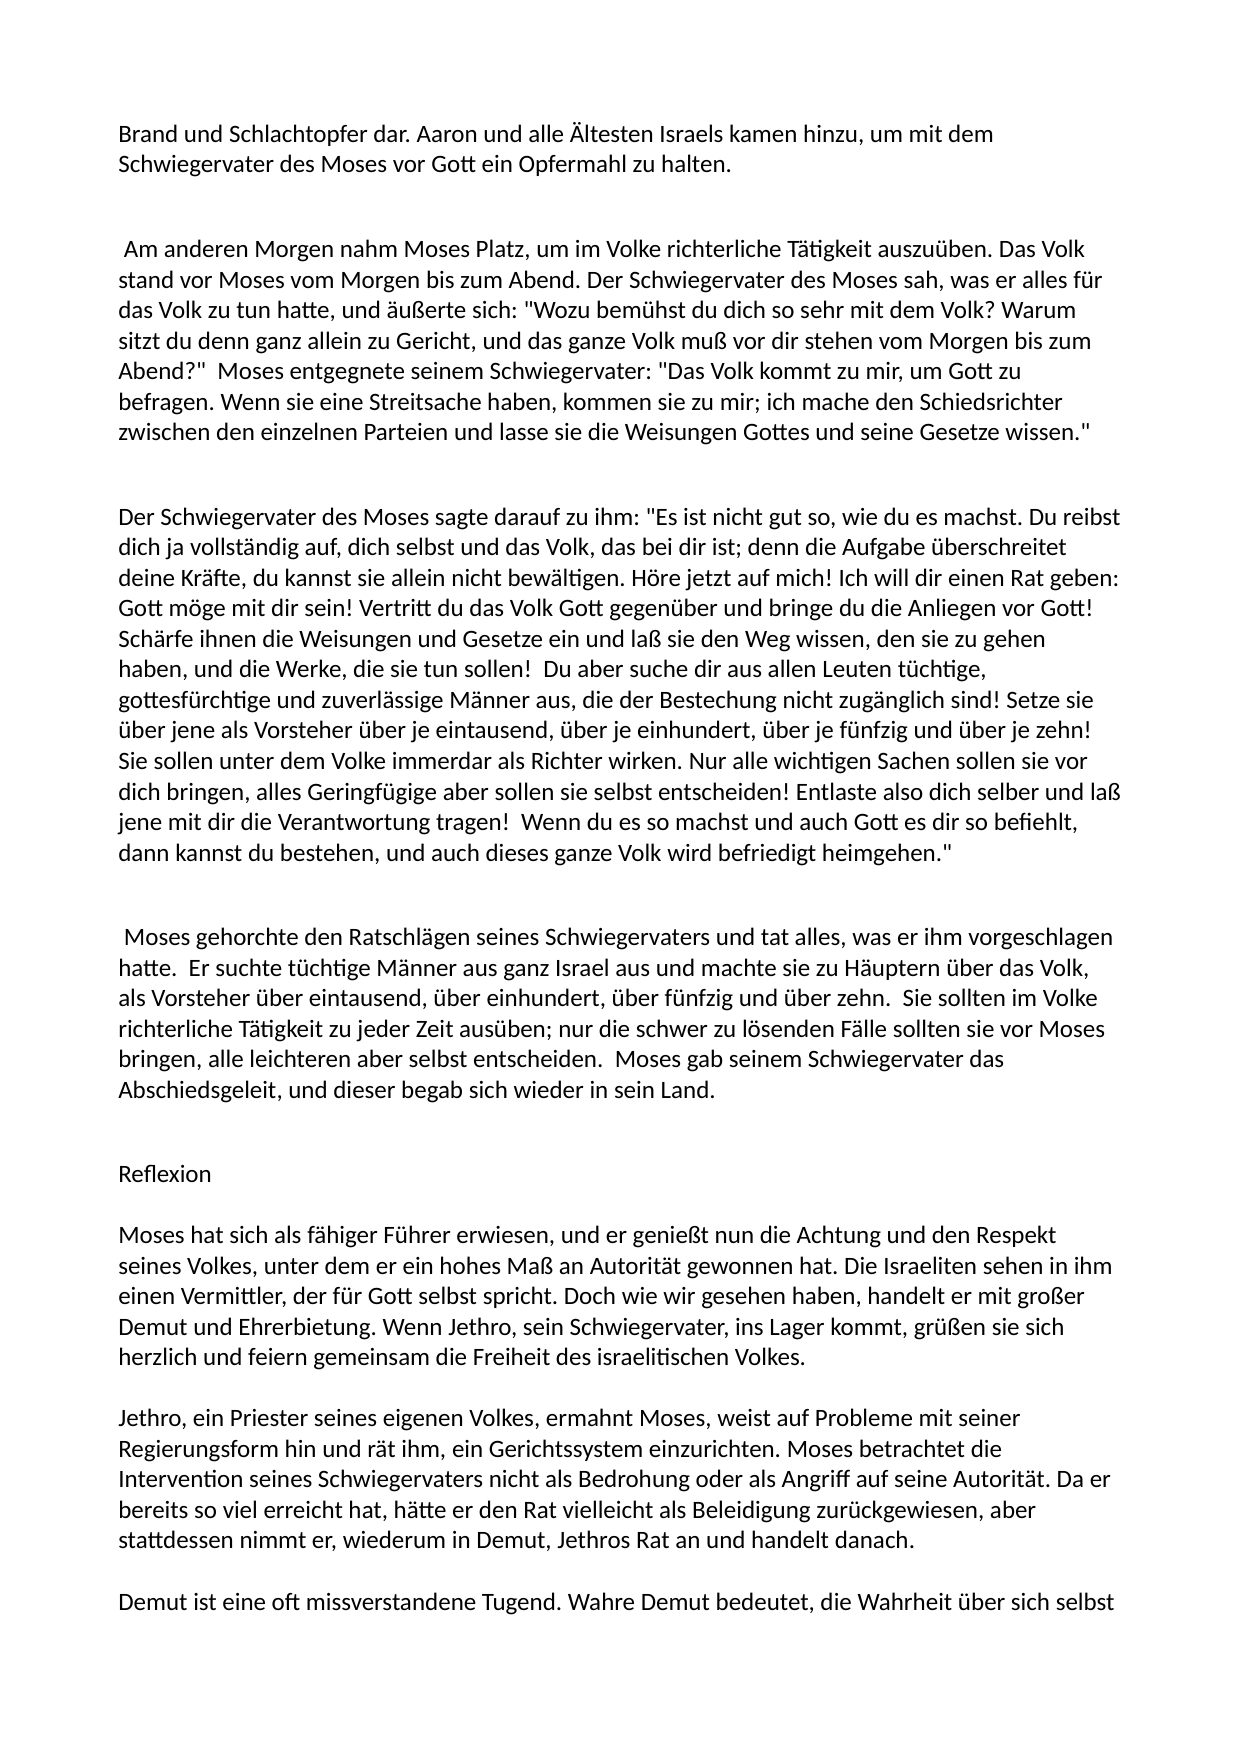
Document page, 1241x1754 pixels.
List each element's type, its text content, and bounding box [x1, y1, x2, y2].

text Reflexion Moses hat sich als fähiger Führer erwiesen, und er genießt nun die Achtung und den Respekt seines Volkes, unter dem er ein hohes Maß an Autorität gewonnen hat. Die Israeliten sehen in ihm einen Vermittler, der für Gott selbst spricht. Doch wie wir gesehen haben, handelt er mit großer Demut und Ehrerbietung. Wenn Jethro, sein Schwiegervater, ins Lager kommt, grüßen sie sich herzlich und feiern gemeinsam die Freiheit des israelitischen Volkes. Jethro, ein Priester seines eigenen Volkes, ermahnt Moses, weist auf Probleme mit seiner Regierungsform hin und rät ihm, ein Gerichtssystem einzurichten. Moses betrachtet die Intervention seines Schwiegervaters nicht als Bedrohung oder als Angriff auf seine Autorität. Da er bereits so viel erreicht hat, hätte er den Rat vielleicht als Beleidigung zurückgewiesen, aber stattdessen nimmt er, wiederum in Demut, Jethros Rat an und handelt danach. Demut ist eine oft missverstandene Tugend. Wahre Demut bedeutet, die Wahrheit über sich selbst [118, 1158, 1122, 1616]
text Moses gehorchte den Ratschlägen seines Schwiegervaters und tat alles, was er ihm vorgeschlagen hatte. Er suchte tüchtige Männer aus ganz Israel aus und machte sie zu Häuptern über das Volk, als Vorsteher über eintausend, über einhundert, über fünfzig und über zehn. Sie sollten im Volke richterliche Tätigkeit zu jeder Zeit ausüben; nur die schwer zu lösenden Fälle sollten sie vor Moses bringen, alle leichteren aber selbst entscheiden. Moses gab seinem Schwiegervater das Abschiedsgeleit, und dieser begab sich wieder in sein Land. [118, 921, 1122, 1104]
text Brand und Schlachtopfer dar. Aaron und alle Ältesten Israels kamen hinzu, um mit dem Schwiegervater des Moses vor Gott ein Opfermahl zu halten. [118, 118, 1122, 179]
text Am anderen Morgen nahm Moses Platz, um im Volke richterliche Tätigkeit auszuüben. Das Volk stand vor Moses vom Morgen bis zum Abend. Der Schwiegervater des Moses sah, was er alles für das Volk zu tun hatte, und äußerte sich: "Wozu bemühst du dich so sehr mit dem Volk? Warum sitzt du denn ganz allein zu Gericht, und das ganze Volk muß vor dir stehen vom Morgen bis zum Abend?" Moses entgegnete seinem Schwiegervater: "Das Volk kommt zu mir, um Gott zu befragen. Wenn sie eine Streitsache haben, kommen sie zu mir; ich mache den Schiedsrichter zwischen den einzelnen Parteien und lasse sie die Weisungen Gottes und seine Gesetze wissen." [118, 233, 1122, 447]
text Der Schwiegervater des Moses sagte darauf zu ihm: "Es ist nicht gut so, wie du es machst. Du reibst dich ja vollständig auf, dich selbst und das Volk, das bei dir ist; denn die Aufgabe überschreitet deine Kräfte, du kannst sie allein nicht bewältigen. Höre jetzt auf mich! Ich will dir einen Rat geben: Gott möge mit dir sein! Vertritt du das Volk Gott gegenüber und bringe du die Anliegen vor Gott! Schärfe ihnen die Weisungen und Gesetze ein und laß sie den Weg wissen, den sie zu gehen haben, und die Werke, die sie tun sollen! Du aber suche dir aus allen Leuten tüchtige, gottesfürchtige und zuverlässige Männer aus, die der Bestechung nicht zugänglich sind! Setze sie über jene als Vorsteher über je eintausend, über je einhundert, über je fünfzig und über je zehn! Sie sollen unter dem Volke immerdar als Richter wirken. Nur alle wichtigen Sachen sollen sie vor dich bringen, alles Geringfügige aber sollen sie selbst entscheiden! Entlaste also dich selber und laß jene mit dir die Verantwortung tragen! Wenn du es so machst und auch Gott es dir so befiehlt, dann kannst du bestehen, und auch dieses ganze Volk wird befriedigt heimgehen." [118, 501, 1122, 867]
